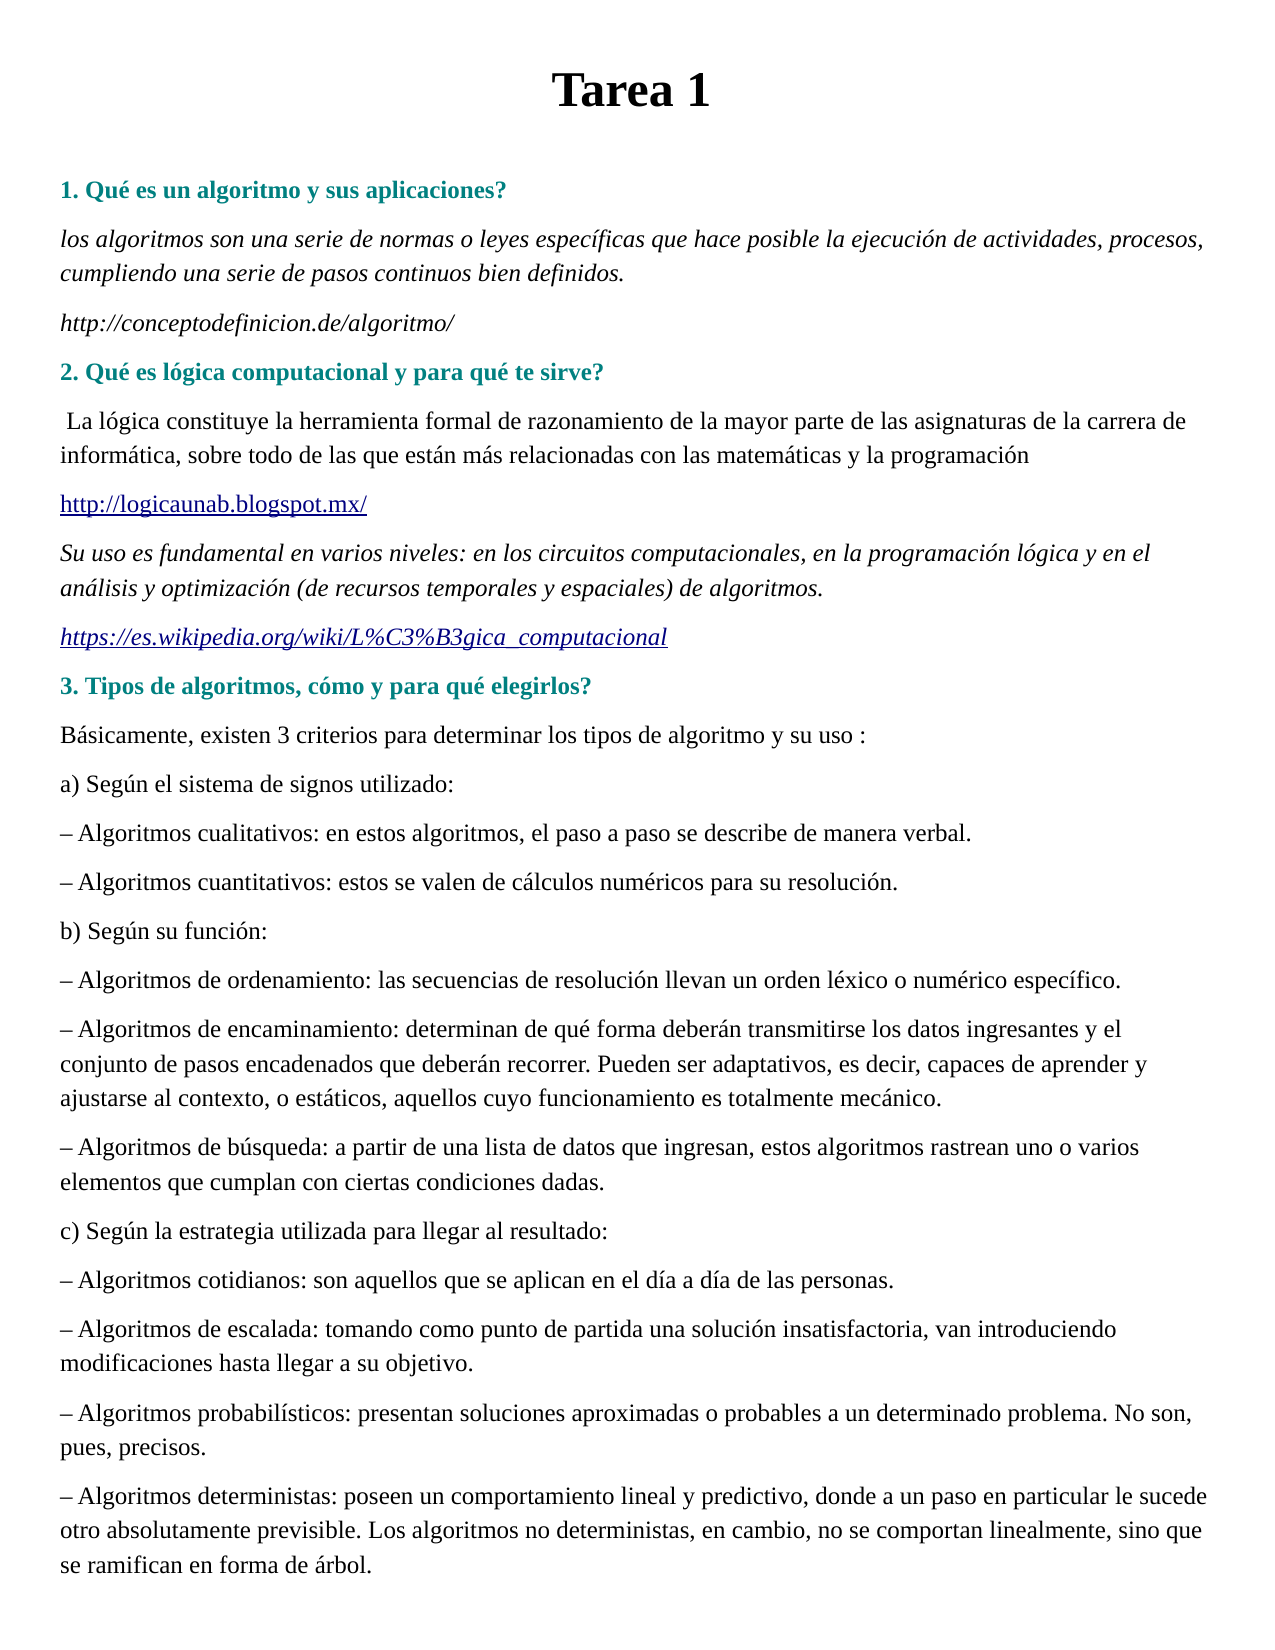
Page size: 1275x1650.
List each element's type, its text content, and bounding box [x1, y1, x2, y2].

text http://logicaunab.blogspot.mx/ [60, 489, 1215, 518]
text – Algoritmos probabilísticos: presentan soluciones aproximadas o probables a un determinado problema. No son, pues, precisos. [60, 1398, 1215, 1461]
text Su uso es fundamental en varios niveles: en los circuitos computacionales, en la programación lógica y en el análisis y optimización (de recursos temporales y espaciales) de algoritmos. [60, 538, 1215, 602]
text – Algoritmos cuantitativos: estos se valen de cálculos numéricos para su resolución. [60, 867, 1215, 896]
text – Algoritmos de ordenamiento: las secuencias de resolución llevan un orden léxico o numérico específico. [60, 965, 1215, 994]
text – Algoritmos deterministas: poseen un comportamiento lineal y predictivo, donde a un paso en particular le sucede otro absolutamente previsible. Los algoritmos no deterministas, en cambio, no se comportan linealmente, sino que se ramifican en forma de árbol. [60, 1481, 1215, 1579]
text – Algoritmos cotidianos: son aquellos que se aplican en el día a día de las personas. [60, 1265, 1215, 1294]
text Básicamente, existen 3 criterios para determinar los tipos de algoritmo y su uso : [60, 720, 1215, 749]
text 2. Qué es lógica computacional y para qué te sirve? [60, 357, 1215, 385]
text c) Según la estrategia utilizada para llegar al resultado: [60, 1216, 1215, 1245]
text – Algoritmos de encaminamiento: determinan de qué forma deberán transmitirse los datos ingresantes y el conjunto de pasos encadenados que deberán recorrer. Pueden ser adaptativos, es decir, capaces de aprender y ajustarse al contexto, o estáticos, aquellos cuyo funcionamiento es totalmente mecánico. [60, 1014, 1215, 1112]
text – Algoritmos cualitativos: en estos algoritmos, el paso a paso se describe de manera verbal. [60, 818, 1215, 847]
text 1. Qué es un algoritmo y sus aplicaciones? [60, 175, 1215, 204]
text – Algoritmos de escalada: tomando como punto de partida una solución insatisfactoria, van introduciendo modificaciones hasta llegar a su objetivo. [60, 1314, 1215, 1377]
text http://conceptodefinicion.de/algoritmo/ [60, 308, 1215, 336]
text a) Según el sistema de signos utilizado: [60, 769, 1215, 798]
text – Algoritmos de búsqueda: a partir de una lista de datos que ingresan, estos algoritmos rastrean uno o varios elementos que cumplan con ciertas condiciones dadas. [60, 1132, 1215, 1196]
text b) Según su función: [60, 916, 1215, 945]
text https://es.wikipedia.org/wiki/L%C3%B3gica_computacional [60, 622, 1215, 651]
text los algoritmos son una serie de normas o leyes específicas que hace posible la ejecución de actividades, procesos, cumpliendo una serie de pasos continuos bien definidos. [60, 224, 1215, 287]
text La lógica constituye la herramienta formal de razonamiento de la mayor parte de las asignaturas de la carrera de informática, sobre todo de las que están más relacionadas con las matemáticas y la programación [60, 406, 1215, 469]
text 3. Tipos de algoritmos, cómo y para qué elegirlos? [60, 671, 1215, 700]
text Tarea 1 [60, 60, 1215, 117]
